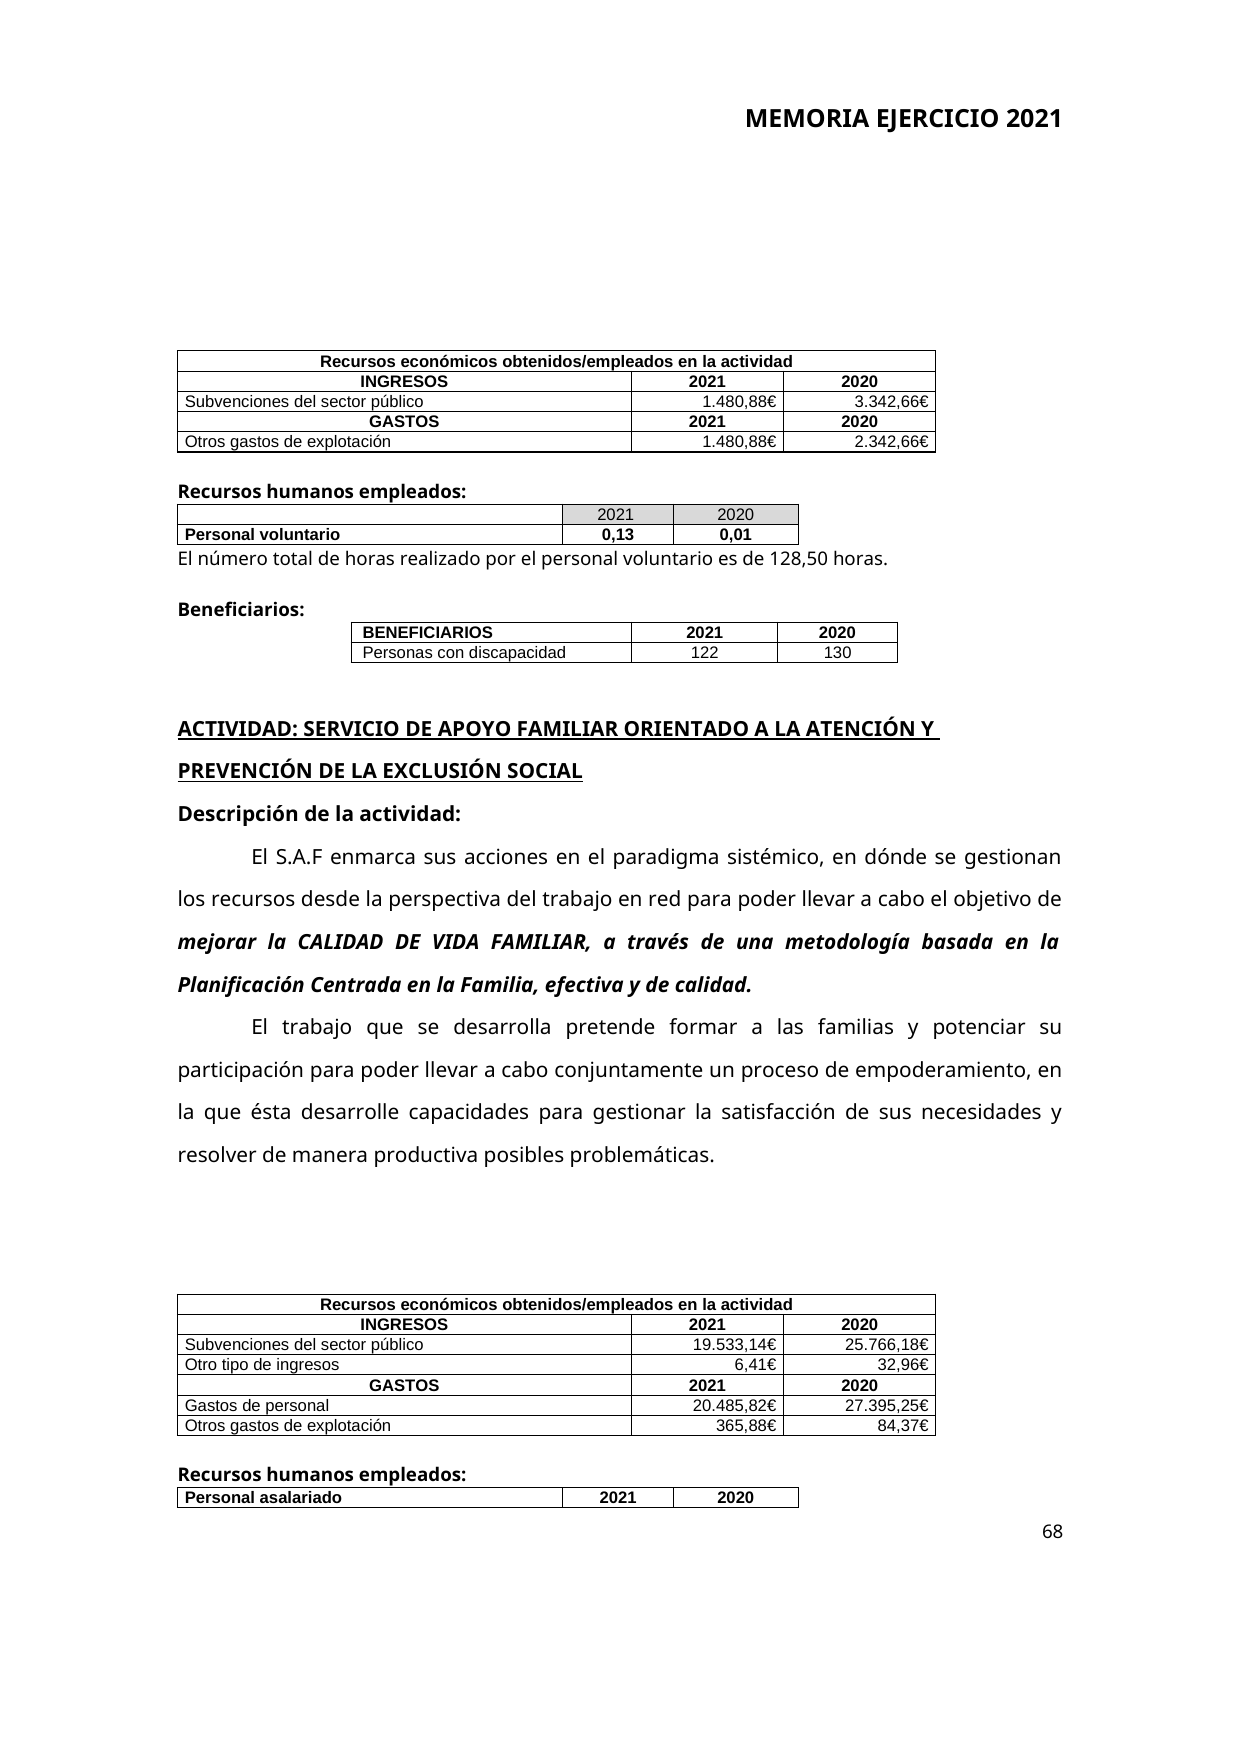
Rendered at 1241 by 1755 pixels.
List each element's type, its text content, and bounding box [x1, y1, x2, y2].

text Recursos humanos empleados: [177, 478, 1063, 503]
table_header 2021 [563, 505, 673, 524]
table_cell 2021 [632, 1315, 783, 1334]
table_header 2020 [674, 505, 798, 524]
table_cell Personas con discapacidad [352, 643, 631, 662]
table_cell INGRESOS [178, 372, 631, 391]
table_cell 1.480,88€ [632, 392, 783, 411]
table_cell Subvenciones del sector público [178, 392, 631, 411]
table_header Recursos económicos obtenidos/empleados en la actividad [178, 1295, 935, 1314]
table_cell 2021 [632, 1375, 783, 1394]
table_cell 122 [632, 643, 777, 662]
table_cell 2020 [784, 372, 935, 391]
table_cell 0,01 [674, 525, 798, 544]
table_header 2020 [778, 623, 897, 642]
text ACTIVIDAD: SERVICIO DE APOYO FAMILIAR ORIENTADO A LA ATENCIÓN Y PREVENCIÓN DE LA EXCLUSIÓN SOCIAL [177, 714, 1063, 785]
table_header 2021 [632, 623, 777, 642]
table_cell GASTOS [178, 1375, 631, 1394]
table_cell Gastos de personal [178, 1396, 631, 1415]
table_header 2021 [563, 1488, 673, 1507]
table_cell Otros gastos de explotación [178, 1416, 631, 1435]
table_cell INGRESOS [178, 1315, 631, 1334]
table_cell 2021 [632, 412, 783, 431]
table_cell Subvenciones del sector público [178, 1335, 631, 1354]
table_cell 84,37€ [784, 1416, 935, 1435]
table_cell 2020 [784, 1315, 935, 1334]
table_header Personal asalariado [178, 1488, 562, 1507]
table_cell 0,13 [563, 525, 673, 544]
table_header 2020 [674, 1488, 798, 1507]
table_cell 130 [778, 643, 897, 662]
table_cell 1.480,88€ [632, 432, 783, 451]
table_cell 27.395,25€ [784, 1396, 935, 1415]
table_cell 2021 [632, 372, 783, 391]
table_cell 19.533,14€ [632, 1335, 783, 1354]
table_cell Personal voluntario [178, 525, 562, 544]
table_cell Otros gastos de explotación [178, 432, 631, 451]
table_cell 32,96€ [784, 1355, 935, 1374]
table_cell 2020 [784, 1375, 935, 1394]
table_cell 6,41€ [632, 1355, 783, 1374]
table_header [178, 505, 562, 524]
table_cell GASTOS [178, 412, 631, 431]
text Beneficiarios: [177, 596, 1063, 622]
table_cell 2020 [784, 412, 935, 431]
table_header Recursos económicos obtenidos/empleados en la actividad [178, 351, 935, 371]
table_cell 365,88€ [632, 1416, 783, 1435]
table_cell 20.485,82€ [632, 1396, 783, 1415]
text El número total de horas realizado por el personal voluntario es de 128,50 horas. [177, 545, 1063, 571]
text El S.A.F enmarca sus acciones en el paradigma sistémico, en dónde se gestionan los recursos desde la perspectiva del trabajo en red para poder llevar a cabo el objetivo de mejorar la CALIDAD DE VIDA FAMILIAR, a través de una metodología basada en la Planificación Centrada en la Familia, efectiva y de calidad. [177, 842, 1063, 998]
table_cell 2.342,66€ [784, 432, 935, 451]
table_cell 25.766,18€ [784, 1335, 935, 1354]
table_cell Otro tipo de ingresos [178, 1355, 631, 1374]
table_cell 3.342,66€ [784, 392, 935, 411]
text Recursos humanos empleados: [177, 1461, 1063, 1487]
text Descripción de la actividad: [177, 799, 1063, 828]
text El trabajo que se desarrolla pretende formar a las familias y potenciar su participación para poder llevar a cabo conjuntamente un proceso de empoderamiento, en la que ésta desarrolle capacidades para gestionar la satisfacción de sus necesidades y resolver de manera productiva posibles problemáticas. [177, 1012, 1063, 1168]
table_header BENEFICIARIOS [352, 623, 631, 642]
